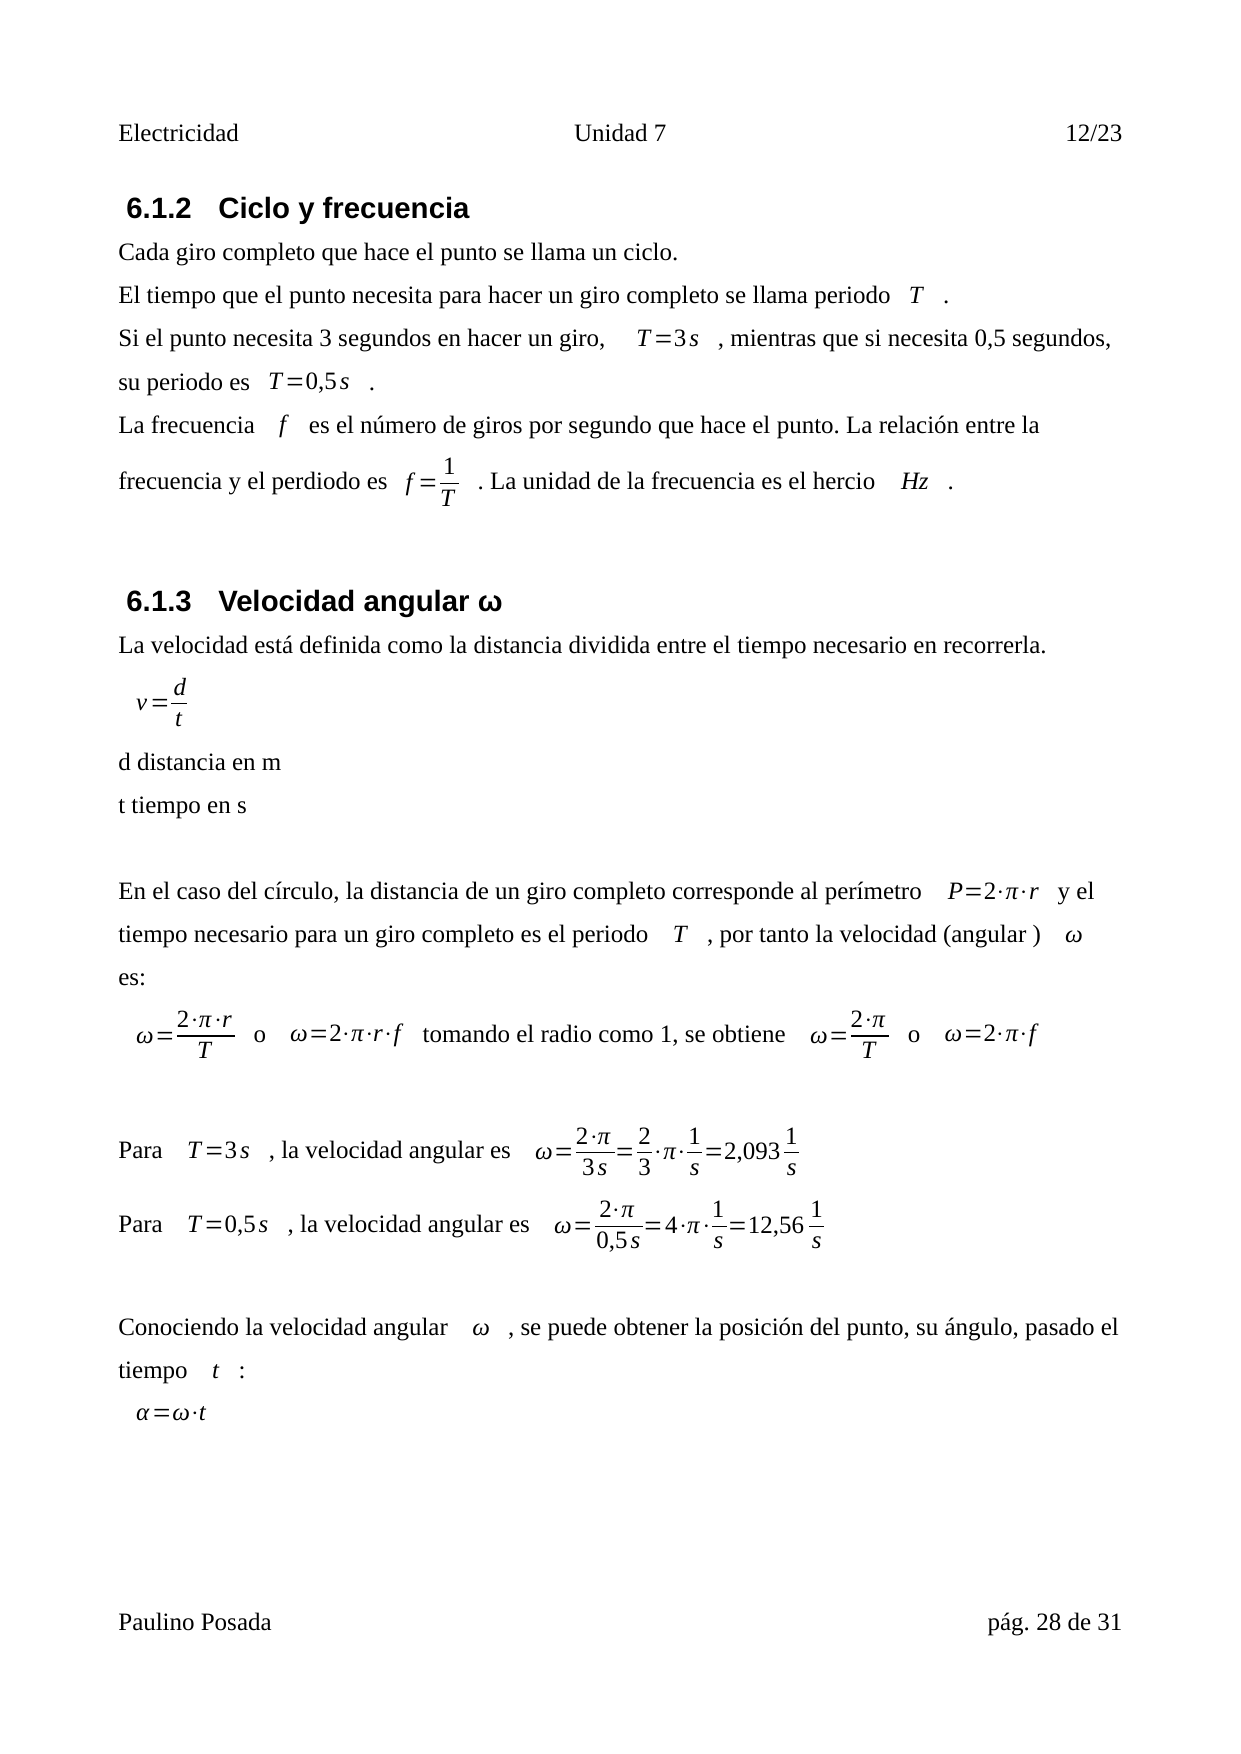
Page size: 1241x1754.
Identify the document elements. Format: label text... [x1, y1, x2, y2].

text Si el punto necesita 3 segundos en hacer un giro, , mientras que si necesita 0,5 segundos, su periodo es. [118, 323, 1122, 395]
text Para , la velocidad angular es [118, 1196, 1122, 1255]
text o tomando el radio como 1, se obtiene o [118, 1006, 1122, 1065]
subtitle Ciclo y frecuencia [118, 191, 1122, 225]
text Cada giro completo que hace el punto se llama un ciclo. [118, 237, 1122, 266]
text El tiempo que el punto necesita para hacer un giro completo se llama periodo. [118, 280, 1122, 309]
text La velocidad está definida como la distancia dividida entre el tiempo necesario en recorrerla. [118, 630, 1122, 659]
text Conociendo la velocidad angular , se puede obtener la posición del punto, su ángulo, pasado el tiempo : [118, 1312, 1122, 1384]
text En el caso del círculo, la distancia de un giro completo corresponde al perímetro y el tiempo necesario para un giro completo es el periodo , por tanto la velocidad (angular ) es: [118, 876, 1122, 991]
text Para , la velocidad angular es [118, 1122, 1122, 1181]
subtitle Velocidad angular ω [118, 584, 1122, 618]
text t tiempo en s [118, 790, 1122, 819]
text La frecuencia es el número de giros por segundo que hace el punto. La relación entre la frecuencia y el perdiodo es. La unidad de la frecuencia es el hercio . [118, 410, 1122, 512]
text d distancia en m [118, 747, 1122, 776]
